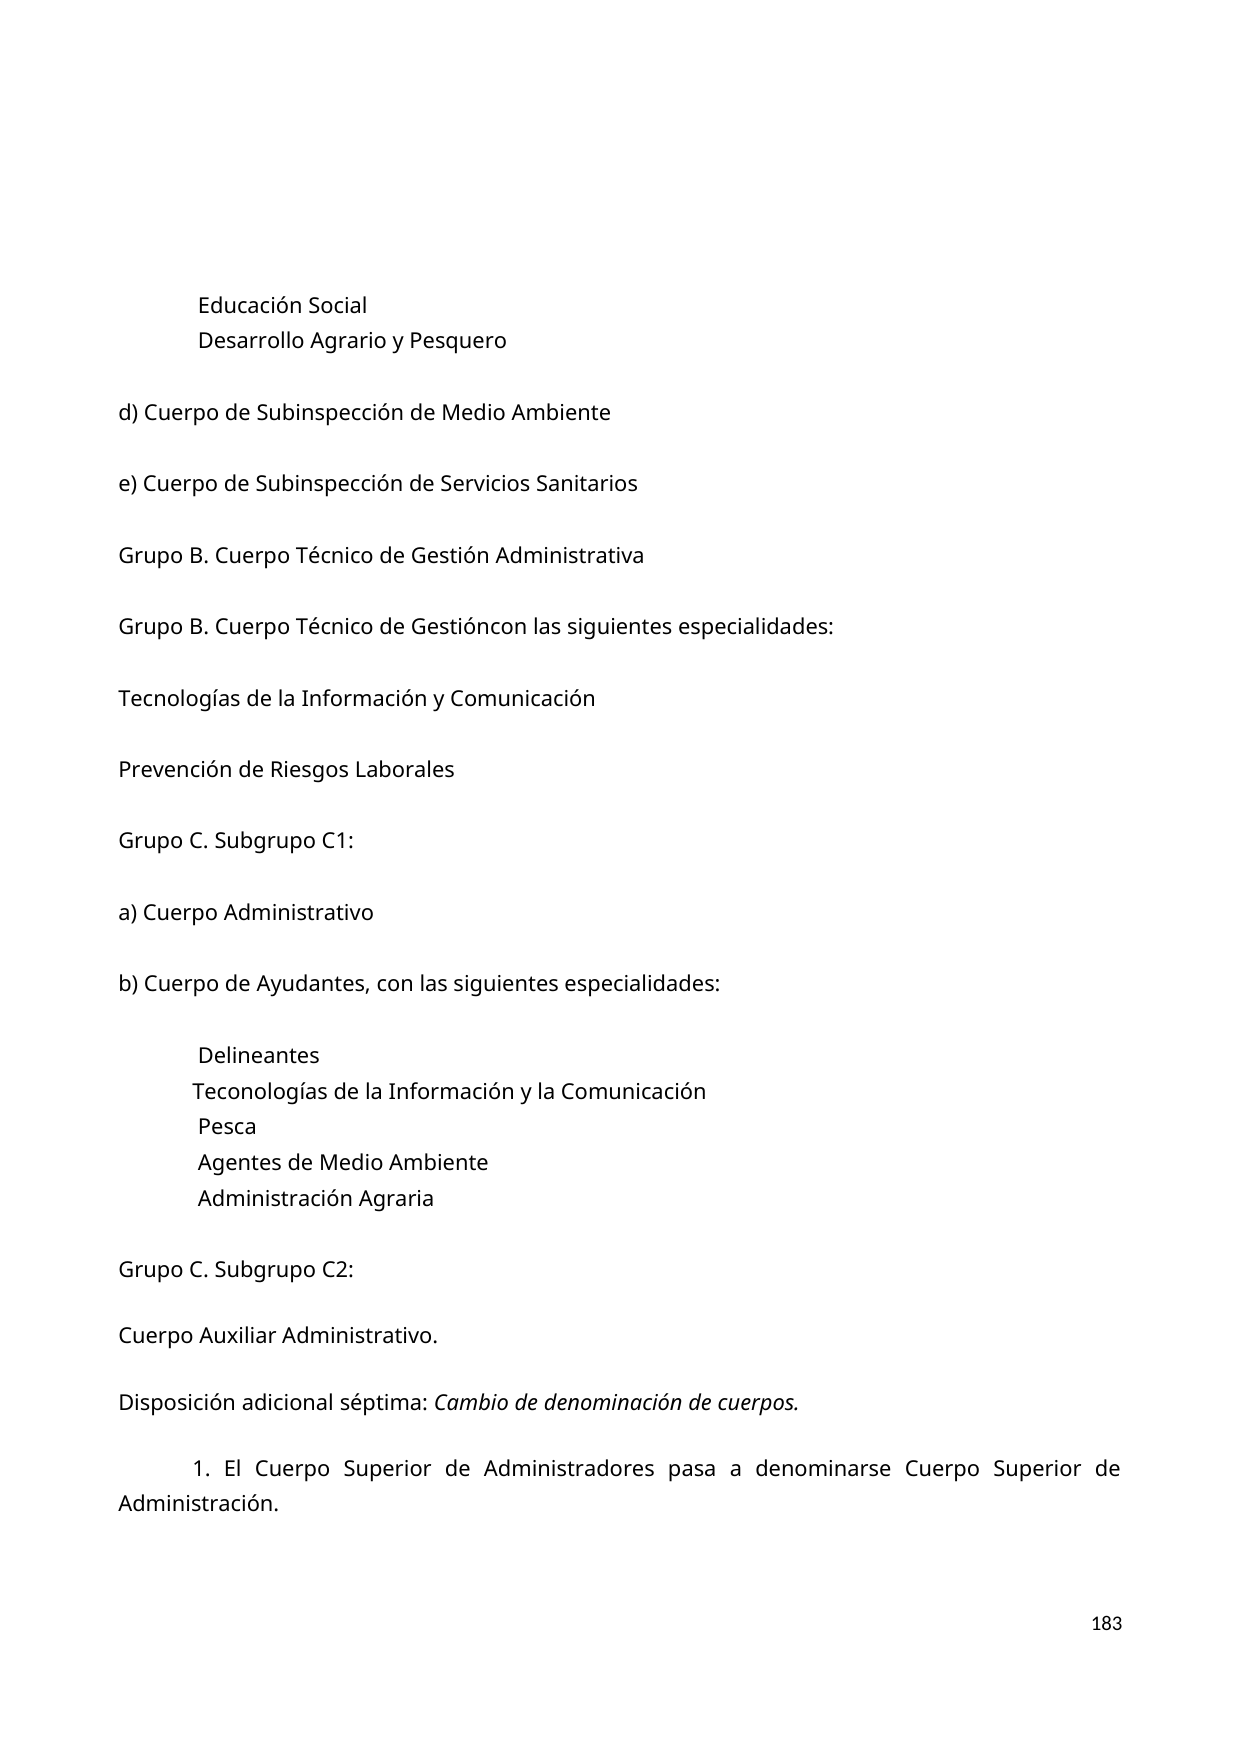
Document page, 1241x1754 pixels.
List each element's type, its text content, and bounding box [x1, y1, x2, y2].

text Grupo C. Subgrupo C2: [118, 1254, 1122, 1284]
text Grupo B. Cuerpo Técnico de Gestión Administrativa [118, 540, 1122, 569]
text d) Cuerpo de Subinspección de Medio Ambiente [118, 397, 1122, 427]
text e) Cuerpo de Subinspección de Servicios Sanitarios [118, 468, 1122, 498]
text Agentes de Medio Ambiente [118, 1147, 1122, 1177]
text Grupo C. Subgrupo C1: [118, 826, 1122, 855]
text Teconologías de la Información y la Comunicación [118, 1076, 1122, 1105]
text Tecnologías de la Información y Comunicación [118, 683, 1122, 712]
text b) Cuerpo de Ayudantes, con las siguientes especialidades: [118, 968, 1122, 998]
text Desarrollo Agrario y Pesquero [118, 325, 1122, 355]
text Disposición adicional séptima: Cambio de denominación de cuerpos. [118, 1387, 1122, 1416]
text Delineantes [118, 1040, 1122, 1070]
text 1. El Cuerpo Superior de Administradores pasa a denominarse Cuerpo Superior de Administración. [118, 1453, 1122, 1518]
text Educación Social [118, 289, 1122, 319]
text Prevención de Riesgos Laborales [118, 754, 1122, 784]
text Pesca [118, 1111, 1122, 1141]
text Grupo B. Cuerpo Técnico de Gestióncon las siguientes especialidades: [118, 611, 1122, 641]
text Administración Agraria [118, 1183, 1122, 1213]
text a) Cuerpo Administrativo [118, 897, 1122, 927]
text Cuerpo Auxiliar Administrativo. [118, 1320, 1122, 1350]
